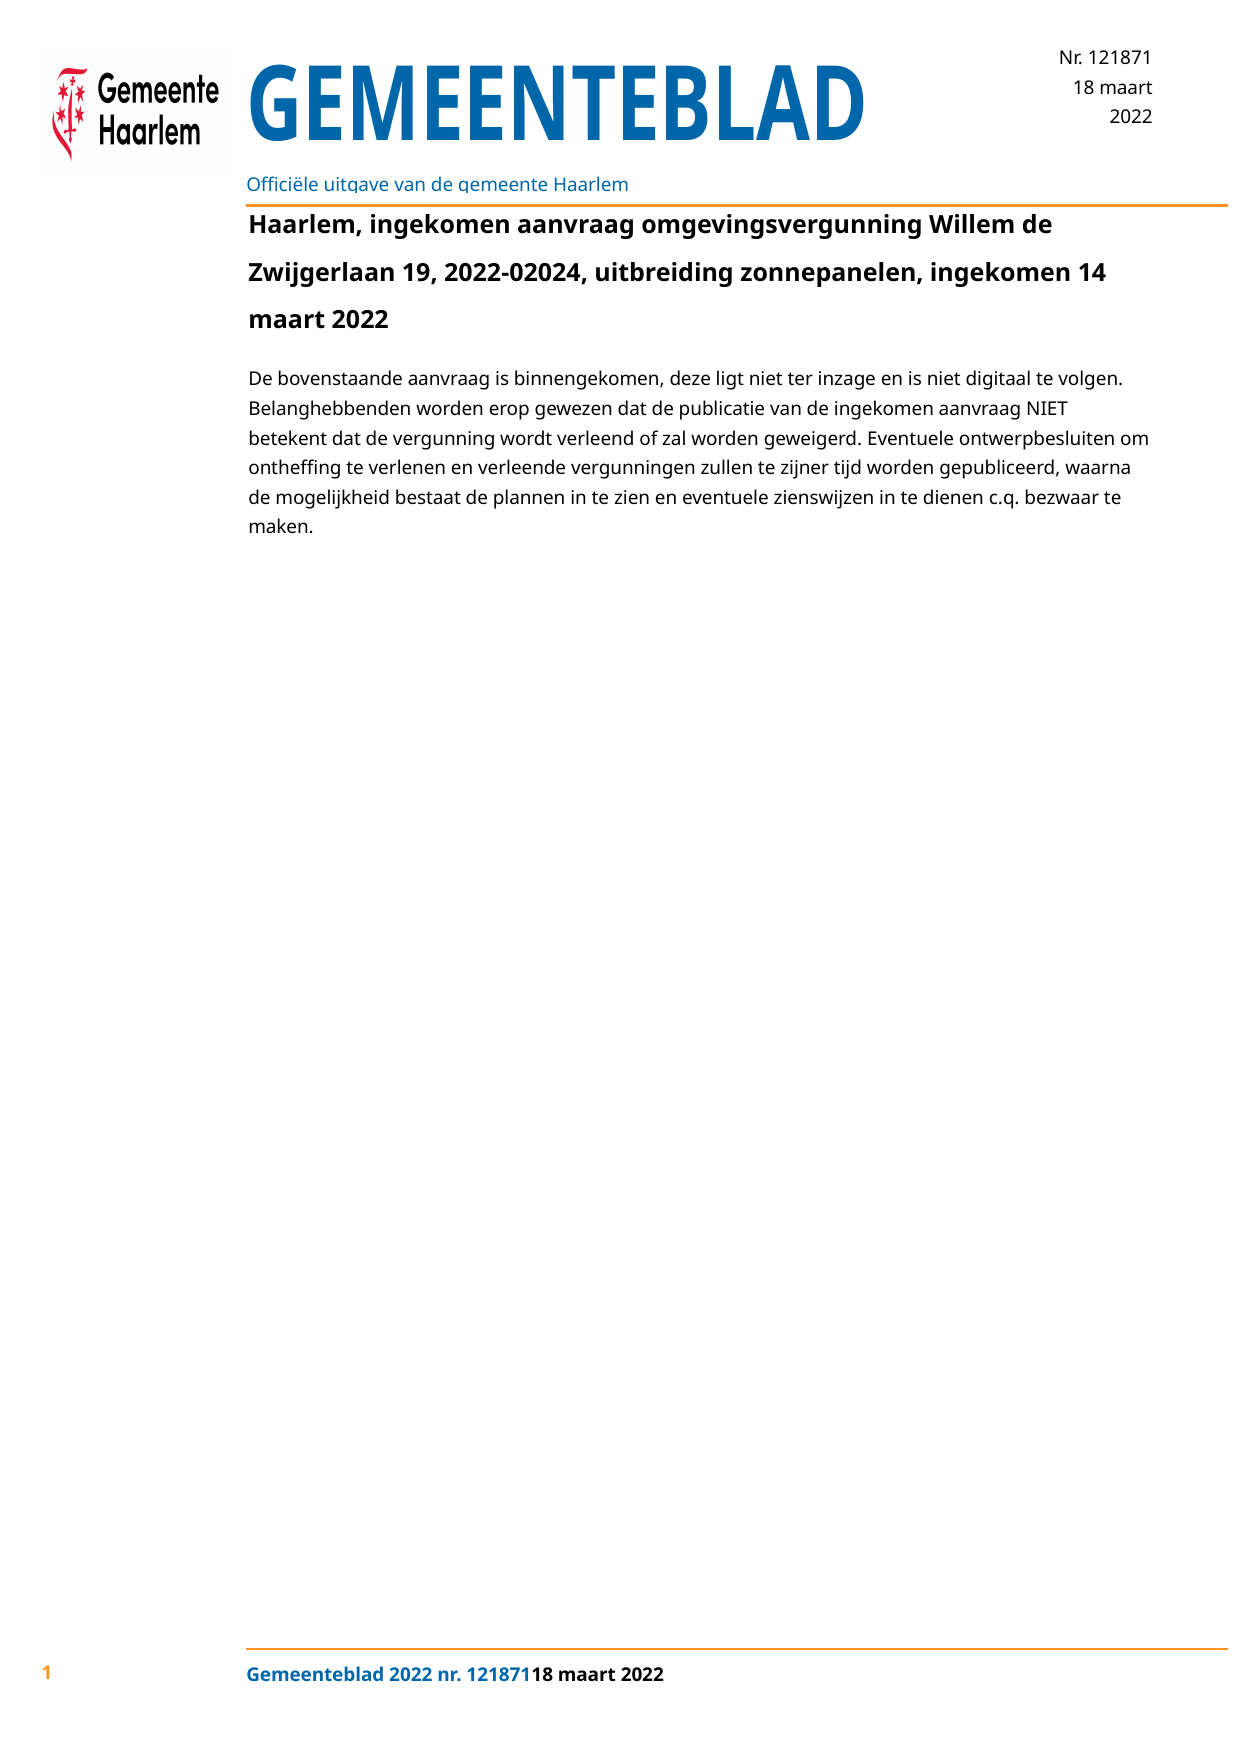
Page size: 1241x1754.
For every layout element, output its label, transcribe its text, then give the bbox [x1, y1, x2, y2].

text De bovenstaande aanvraag is binnengekomen, deze ligt niet ter inzage en is niet digitaal te volgen. Belanghebbenden worden erop gewezen dat de publicatie van de ingekomen aanvraag NIET betekent dat de vergunning wordt verleend of zal worden geweigerd. Eventuele ontwerpbesluiten om ontheffing te verlenen en verleende vergunningen zullen te zijner tijd worden gepubliceerd, waarna de mogelijkheid bestaat de plannen in te zien en eventuele zienswijzen in te dienen c.q. bezwaar te maken. [248, 366, 1152, 539]
picture [41, 47, 231, 172]
text Haarlem, ingekomen aanvraag omgevingsvergunning Willem de Zwijgerlaan 19, 2022-02024, uitbreiding zonnepanelen, ingekomen 14 maart 2022 [248, 207, 1152, 336]
